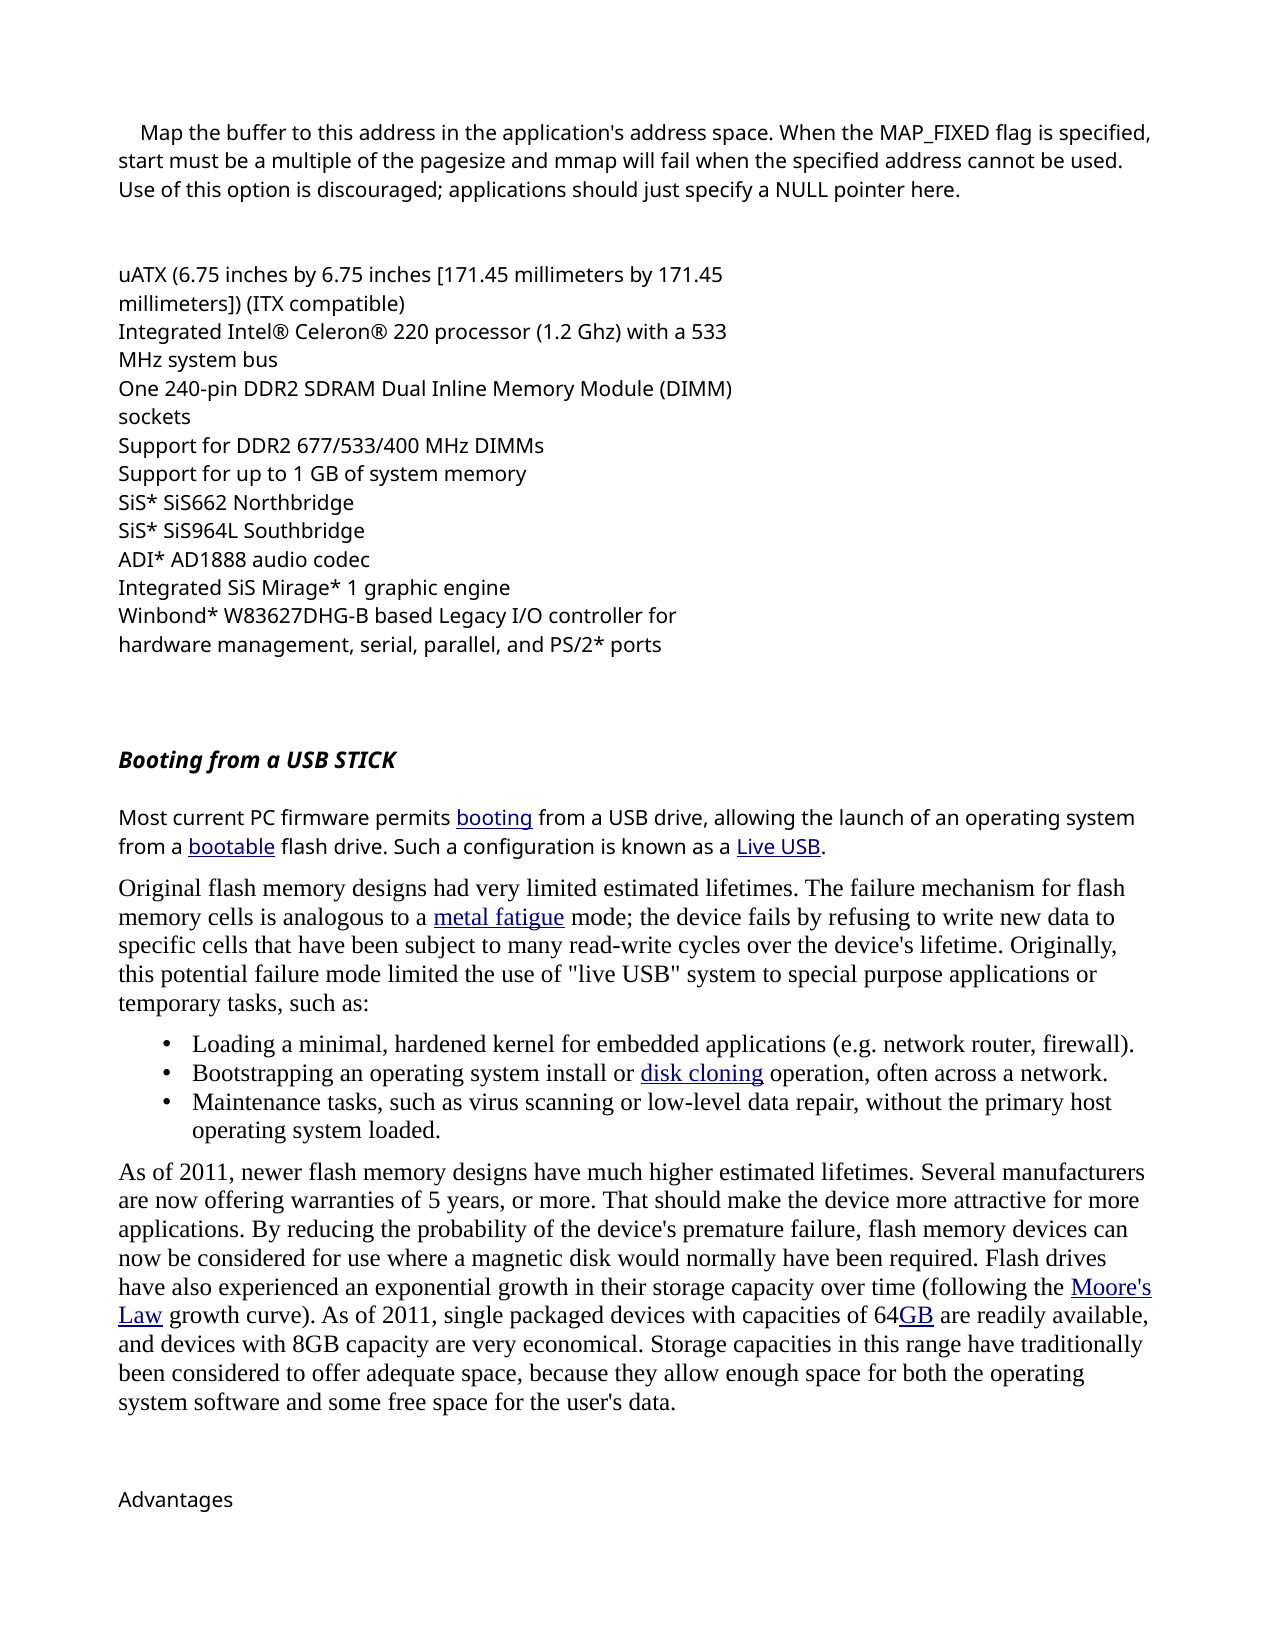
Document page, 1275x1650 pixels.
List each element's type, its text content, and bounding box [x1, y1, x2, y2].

text Integrated Intel® Celeron® 220 processor (1.2 Ghz) with a 533 [118, 317, 1157, 346]
text SiS* SiS662 Northbridge [118, 488, 1157, 516]
text One 240-pin DDR2 SDRAM Dual Inline Memory Module (DIMM) [118, 374, 1157, 402]
text uATX (6.75 inches by 6.75 inches [171.45 millimeters by 171.45 [118, 260, 1157, 289]
text Advantages [118, 1485, 1157, 1513]
text MHz system bus [118, 346, 1157, 374]
text Booting from a USB STICK [118, 744, 1157, 775]
text sockets [118, 402, 1157, 431]
text Support for up to 1 GB of system memory [118, 459, 1157, 488]
list Maintenance tasks, such as virus scanning or low-level data repair, without the primary host operating system loaded. [162, 1087, 1157, 1144]
text Winbond* W83627DHG-B based Legacy I/O controller for [118, 602, 1157, 630]
text Integrated SiS Mirage* 1 graphic engine [118, 573, 1157, 602]
text hardware management, serial, parallel, and PS/2* ports [118, 630, 1157, 658]
list Loading a minimal, hardened kernel for embedded applications (e.g. network router, firewall). [162, 1029, 1157, 1058]
text Map the buffer to this address in the application's address space. When the MAP_FIXED flag is specified, start must be a multiple of the pagesize and mmap will fail when the specified address cannot be used. Use of this option is discouraged; applications should just specify a NULL pointer here. [118, 118, 1157, 203]
text millimeters]) (ITX compatible) [118, 289, 1157, 317]
text SiS* SiS964L Southbridge [118, 516, 1157, 545]
text As of 2011, newer flash memory designs have much higher estimated lifetimes. Several manufacturers are now offering warranties of 5 years, or more. That should make the device more attractive for more applications. By reducing the probability of the device's premature failure, flash memory devices can now be considered for use where a magnetic disk would normally have been required. Flash drives have also experienced an exponential growth in their storage capacity over time (following the Moore's Law growth curve). As of 2011, single packaged devices with capacities of 64GB are readily available, and devices with 8GB capacity are very economical. Storage capacities in this range have traditionally been considered to offer adequate space, because they allow enough space for both the operating system software and some free space for the user's data. [118, 1157, 1157, 1415]
list Bootstrapping an operating system install or disk cloning operation, often across a network. [162, 1058, 1157, 1087]
text Support for DDR2 677/533/400 MHz DIMMs [118, 431, 1157, 459]
text Original flash memory designs had very limited estimated lifetimes. The failure mechanism for flash memory cells is analogous to a metal fatigue mode; the device fails by refusing to write new data to specific cells that have been subject to many read-write cycles over the device's lifetime. Originally, this potential failure mode limited the use of "live USB" system to special purpose applications or temporary tasks, such as: [118, 873, 1157, 1017]
text Most current PC firmware permits booting from a USB drive, allowing the launch of an operating system from a bootable flash drive. Such a configuration is known as a Live USB. [118, 803, 1157, 860]
text ADI* AD1888 audio codec [118, 545, 1157, 573]
